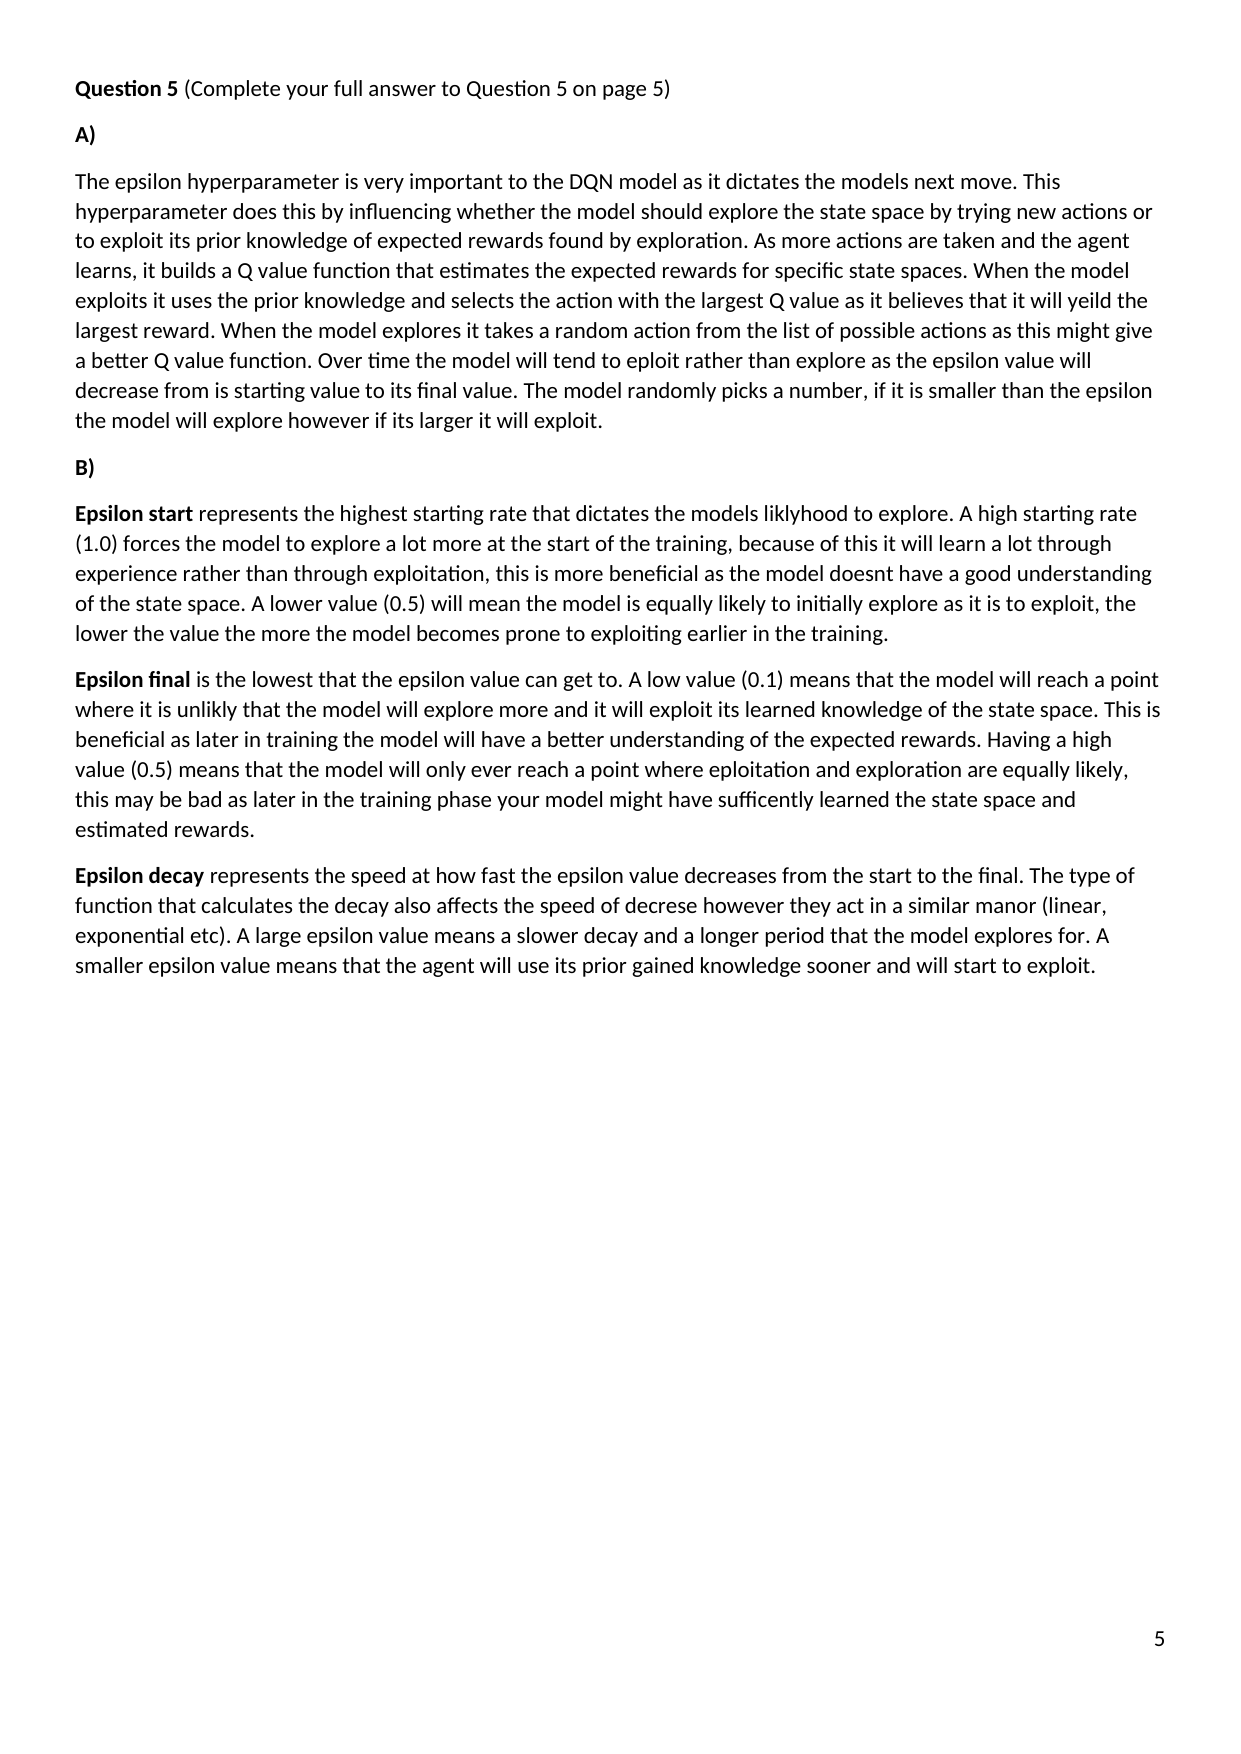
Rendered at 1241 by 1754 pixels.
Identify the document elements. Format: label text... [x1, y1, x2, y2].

text B) [75, 453, 1165, 481]
text Epsilon final is the lowest that the epsilon value can get to. A low value (0.1) means that the model will reach a point where it is unlikly that the model will explore more and it will exploit its learned knowledge of the state space. This is beneficial as later in training the model will have a better understanding of the expected rewards. Having a high value (0.5) means that the model will only ever reach a point where eploitation and exploration are equally likely, this may be bad as later in the training phase your model might have sufficently learned the state space and estimated rewards. [75, 665, 1165, 843]
text Epsilon start represents the highest starting rate that dictates the models liklyhood to explore. A high starting rate (1.0) forces the model to explore a lot more at the start of the training, because of this it will learn a lot through experience rather than through exploitation, this is more beneficial as the model doesnt have a good understanding of the state space. A lower value (0.5) will mean the model is equally likely to initially explore as it is to exploit, the lower the value the more the model becomes prone to exploiting earlier in the training. [75, 499, 1165, 647]
text Question 5 (Complete your full answer to Question 5 on page 5) [75, 74, 1165, 102]
text Epsilon decay represents the speed at how fast the epsilon value decreases from the start to the final. The type of function that calculates the decay also affects the speed of decrese however they act in a similar manor (linear, exponential etc). A large epsilon value means a slower decay and a longer period that the model explores for. A smaller epsilon value means that the agent will use its prior gained knowledge sooner and will start to exploit. [75, 861, 1165, 979]
text A) [75, 120, 1165, 148]
text The epsilon hyperparameter is very important to the DQN model as it dictates the models next move. This hyperparameter does this by influencing whether the model should explore the state space by trying new actions or to exploit its prior knowledge of expected rewards found by exploration. As more actions are taken and the agent learns, it builds a Q value function that estimates the expected rewards for specific state spaces. When the model exploits it uses the prior knowledge and selects the action with the largest Q value as it believes that it will yeild the largest reward. When the model explores it takes a random action from the list of possible actions as this might give a better Q value function. Over time the model will tend to eploit rather than explore as the epsilon value will decrease from is starting value to its final value. The model randomly picks a number, if it is smaller than the epsilon the model will explore however if its larger it will exploit. [75, 167, 1165, 434]
